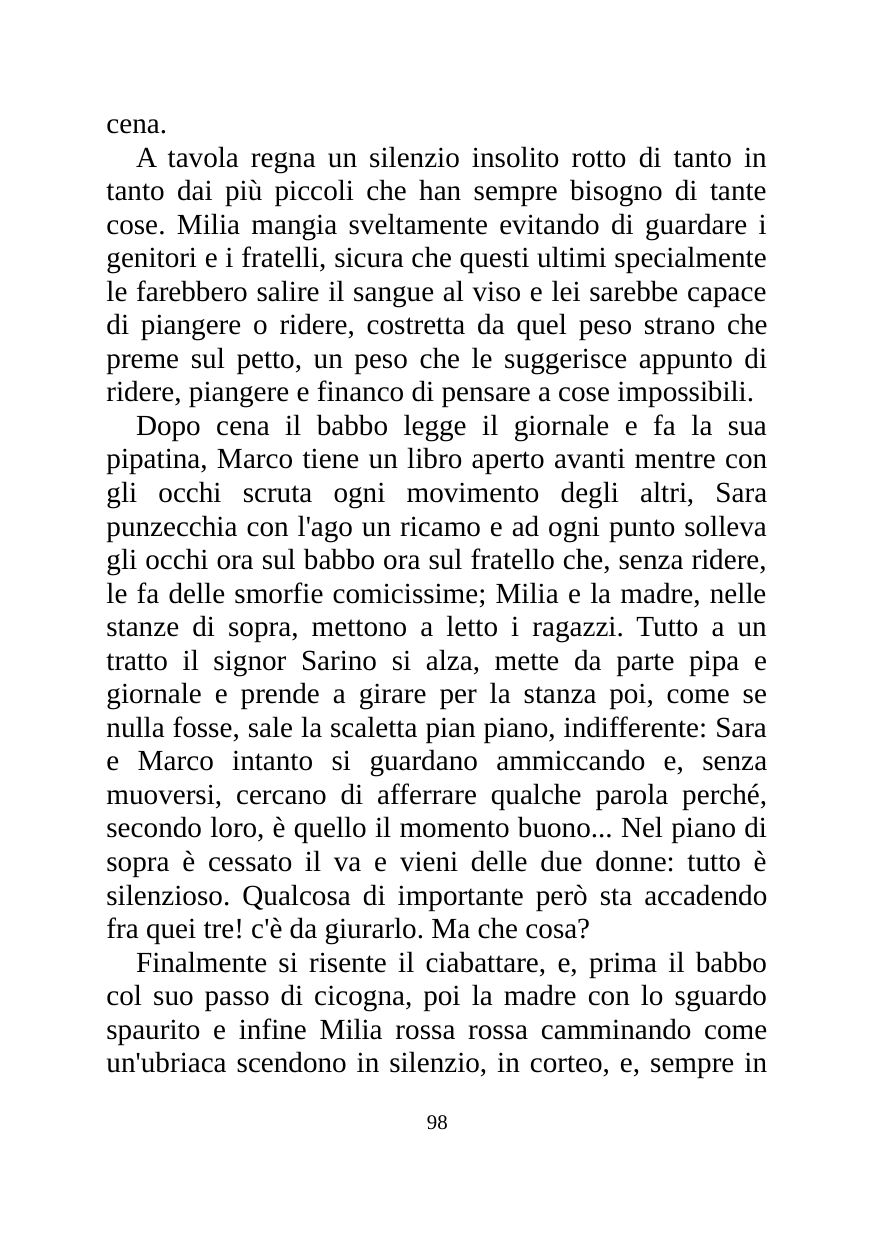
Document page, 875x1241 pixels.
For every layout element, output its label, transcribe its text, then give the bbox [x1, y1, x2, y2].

text cena. [106, 106, 768, 140]
text Dopo cena il babbo legge il giornale e fa la sua pipatina, Marco tiene un libro aperto avanti mentre con gli occhi scruta ogni movimento degli altri, Sara punzecchia con l'ago un ricamo e ad ogni punto solleva gli occhi ora sul babbo ora sul fratello che, senza ridere, le fa delle smorfie comicissime; Milia e la madre, nelle stanze di sopra, mettono a letto i ragazzi. Tutto a un tratto il signor Sarino si alza, mette da parte pipa e giornale e prende a girare per la stanza poi, come se nulla fosse, sale la scaletta pian piano, indifferente: Sara e Marco intanto si guardano ammiccando e, senza muoversi, cercano di afferrare qualche parola perché, secondo loro, è quello il momento buono... Nel piano di sopra è cessato il va e vieni delle due donne: tutto è silenzioso. Qualcosa di importante però sta accadendo fra quei tre! c'è da giurarlo. Ma che cosa? [106, 408, 768, 945]
text Finalmente si risente il ciabattare, e, prima il babbo col suo passo di cicogna, poi la madre con lo sguardo spaurito e infine Milia rossa rossa camminando come un'ubriaca scendono in silenzio, in corteo, e, sempre in [106, 945, 768, 1079]
text A tavola regna un silenzio insolito rotto di tanto in tanto dai più piccoli che han sempre bisogno di tante cose. Milia mangia sveltamente evitando di guardare i genitori e i fratelli, sicura che questi ultimi specialmente le farebbero salire il sangue al viso e lei sarebbe capace di piangere o ridere, costretta da quel peso strano che preme sul petto, un peso che le suggerisce appunto di ridere, piangere e financo di pensare a cose impossibili. [106, 140, 768, 408]
